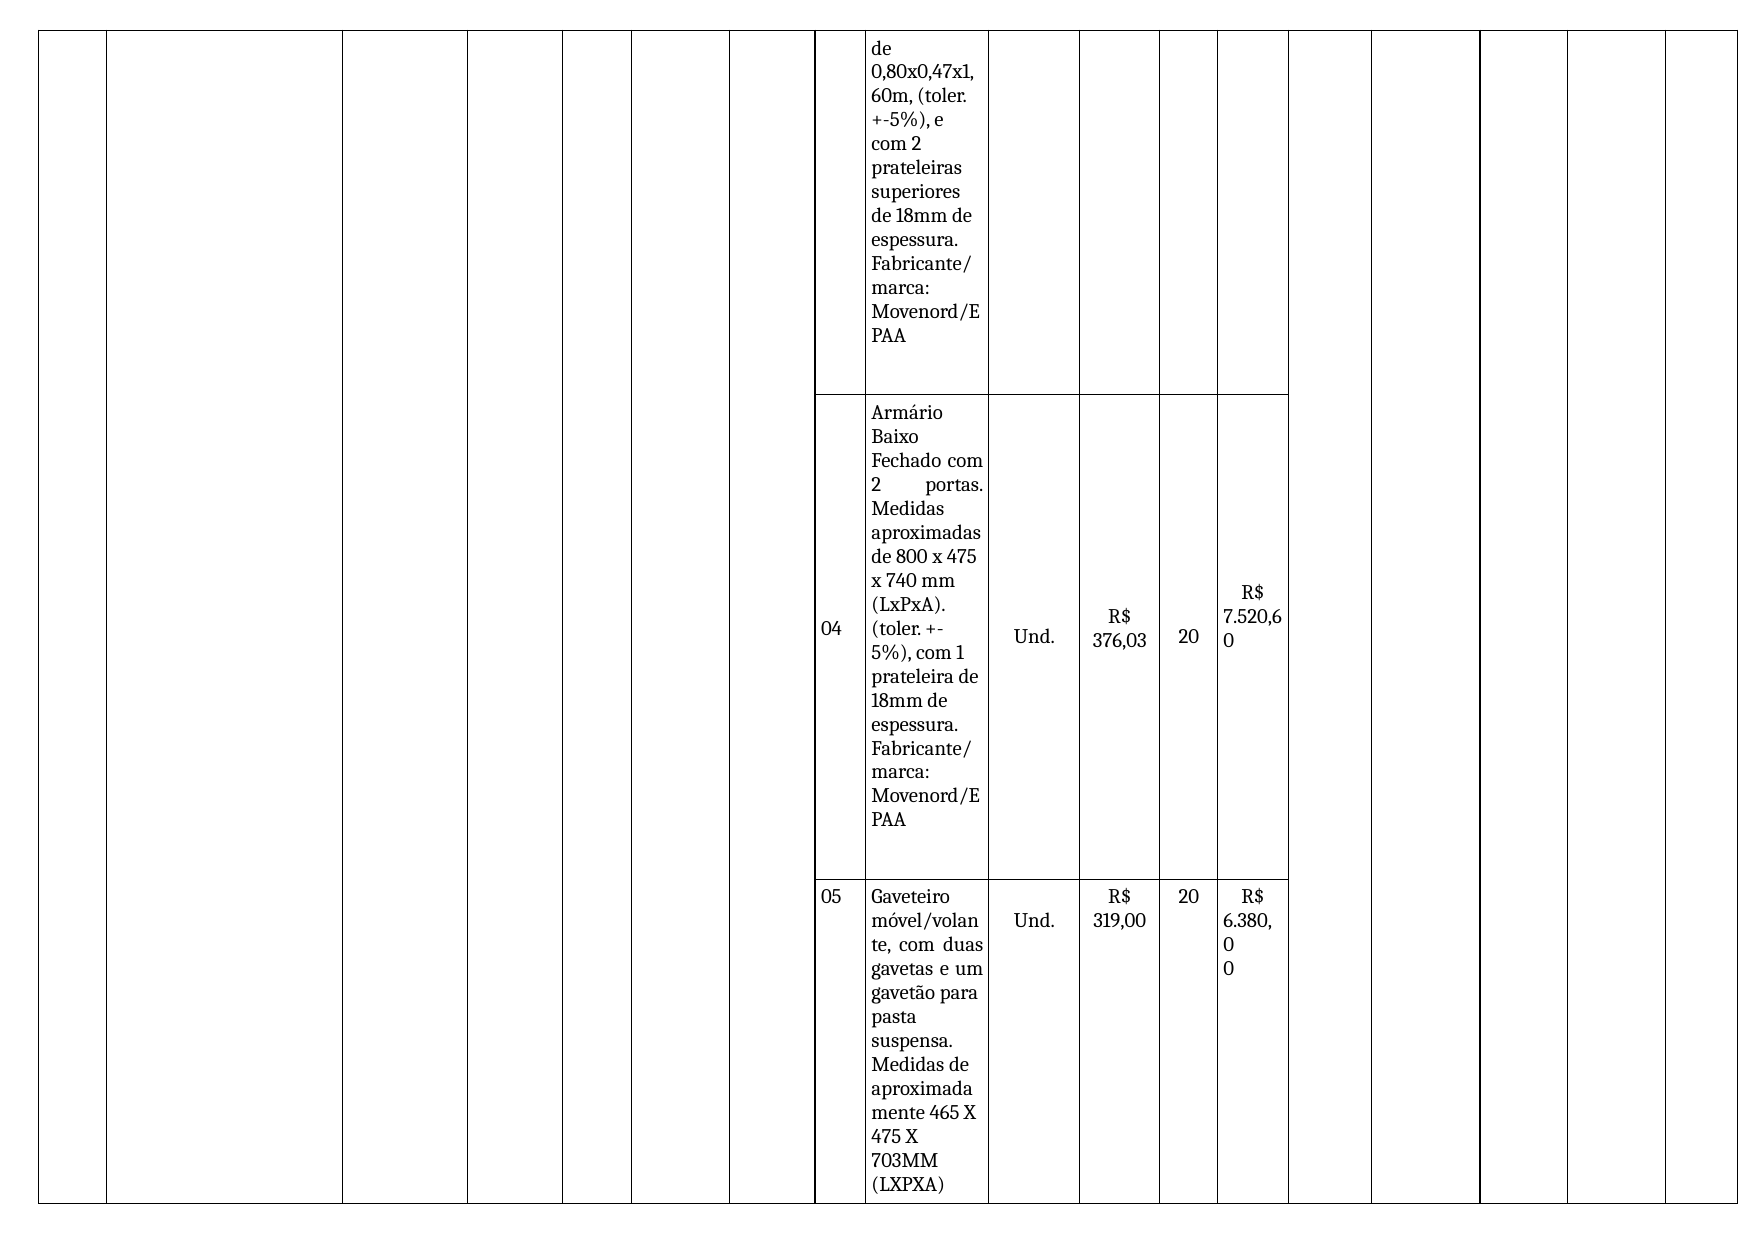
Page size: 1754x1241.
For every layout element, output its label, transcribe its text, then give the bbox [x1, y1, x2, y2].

table_cell 20 [1160, 395, 1217, 878]
table_cell [1372, 31, 1479, 1202]
table_cell [989, 31, 1079, 394]
table_cell [816, 31, 865, 394]
table_cell 05 [816, 880, 865, 1202]
table_cell [1568, 31, 1665, 1202]
table_cell R$ 6.380,0 0 [1218, 880, 1288, 1202]
table_cell Und. [989, 395, 1079, 878]
table_cell R$ 319,00 [1080, 880, 1159, 1202]
table_cell R$ 7.520,6 0 [1218, 395, 1288, 878]
table_cell [39, 31, 106, 1202]
table_cell [1289, 31, 1371, 1202]
table_cell [1481, 31, 1567, 1202]
table_cell 04 [816, 395, 865, 878]
table_cell [468, 31, 562, 1202]
table_cell [563, 31, 631, 1202]
table_cell [1666, 31, 1737, 1202]
table_cell Und. [989, 880, 1079, 1202]
table_cell [632, 31, 729, 1202]
table_cell 20 [1160, 880, 1217, 1202]
table_cell [343, 31, 467, 1202]
table_cell R$ 376,03 [1080, 395, 1159, 878]
table_cell [1218, 31, 1288, 394]
table_cell [730, 31, 814, 1202]
table_cell Gaveteiro móvel/volante, com duas gavetas e um gavetão para pasta suspensa. Medidas de aproximadamente 465 X 475 X 703MM (LXPXA) [866, 880, 988, 1202]
table_cell [107, 31, 342, 1202]
table_cell [1160, 31, 1217, 394]
table_cell Armário Baixo Fechado com 2 portas. Medidas aproximadas de 800 x 475 x 740 mm (LxPxA). (toler. +- 5%), com 1 prateleira de 18mm de espessura. Fabricante/marca: Movenord/EPAA [866, 395, 988, 878]
table_cell [1080, 31, 1159, 394]
table_cell de 0,80x0,47x1,60m, (toler. +-5%), e com 2 prateleiras superiores de 18mm de espessura. Fabricante/marca: Movenord/EPAA [866, 31, 988, 394]
